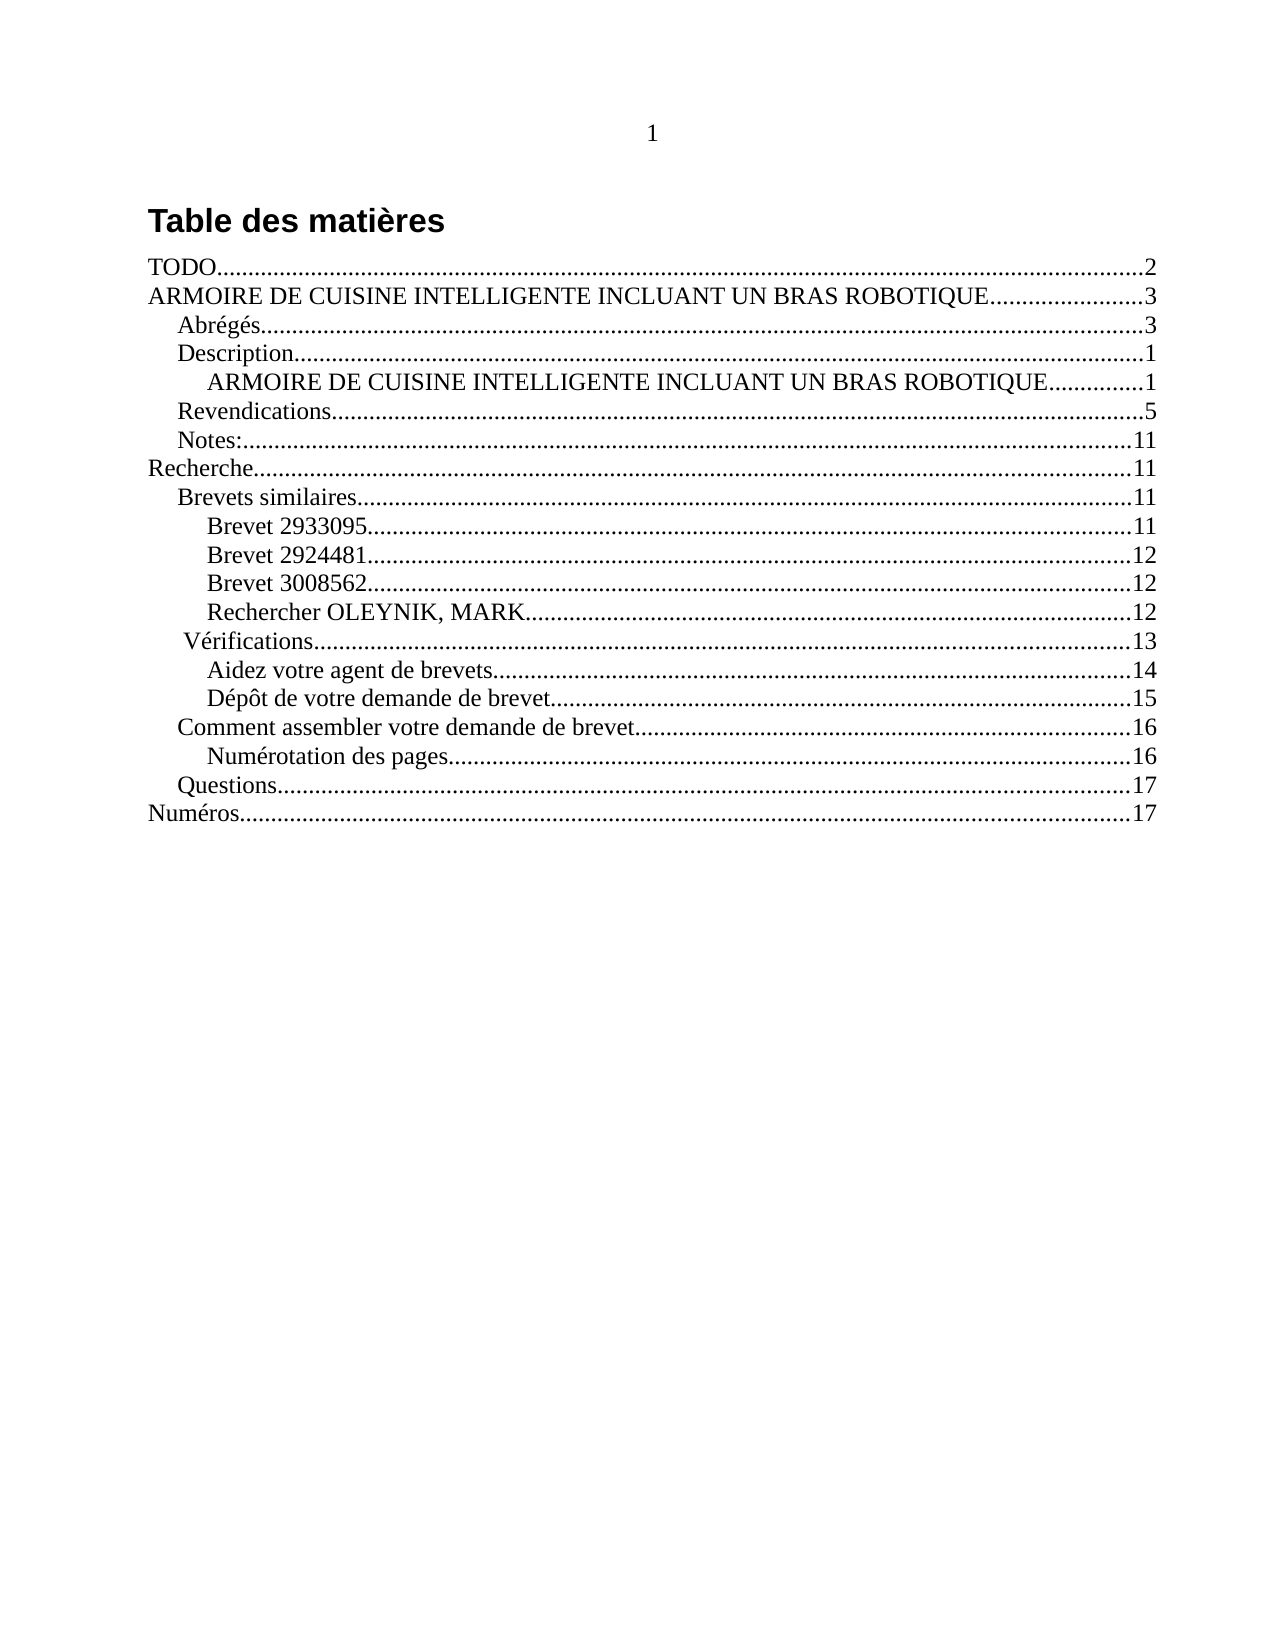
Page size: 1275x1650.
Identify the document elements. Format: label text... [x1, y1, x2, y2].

text TODO 2 [148, 252, 1157, 281]
text Revendications 5 [177, 396, 1157, 425]
text Brevet 2924481 12 [207, 540, 1157, 568]
text Brevets similaires 11 [177, 482, 1157, 511]
text Vérifications 13 [177, 626, 1157, 655]
text Aidez votre agent de brevets 14 [207, 655, 1157, 683]
text Questions 17 [177, 770, 1157, 798]
text Description 1 [177, 338, 1157, 367]
text ARMOIRE DE CUISINE INTELLIGENTE INCLUANT UN BRAS ROBOTIQUE 1 [207, 367, 1157, 396]
text Brevet 3008562 12 [207, 568, 1157, 597]
text ARMOIRE DE CUISINE INTELLIGENTE INCLUANT UN BRAS ROBOTIQUE 3 [148, 281, 1157, 310]
text Brevet 2933095 11 [207, 511, 1157, 540]
subtitle Table des matières [148, 201, 1157, 240]
text Numérotation des pages 16 [207, 741, 1157, 770]
text Rechercher OLEYNIK, MARK 12 [207, 597, 1157, 626]
text Dépôt de votre demande de brevet 15 [207, 683, 1157, 712]
text Comment assembler votre demande de brevet 16 [177, 712, 1157, 741]
text Numéros 17 [148, 798, 1157, 827]
text Notes: 11 [177, 425, 1157, 453]
text Abrégés 3 [177, 310, 1157, 338]
text Recherche 11 [148, 453, 1157, 482]
